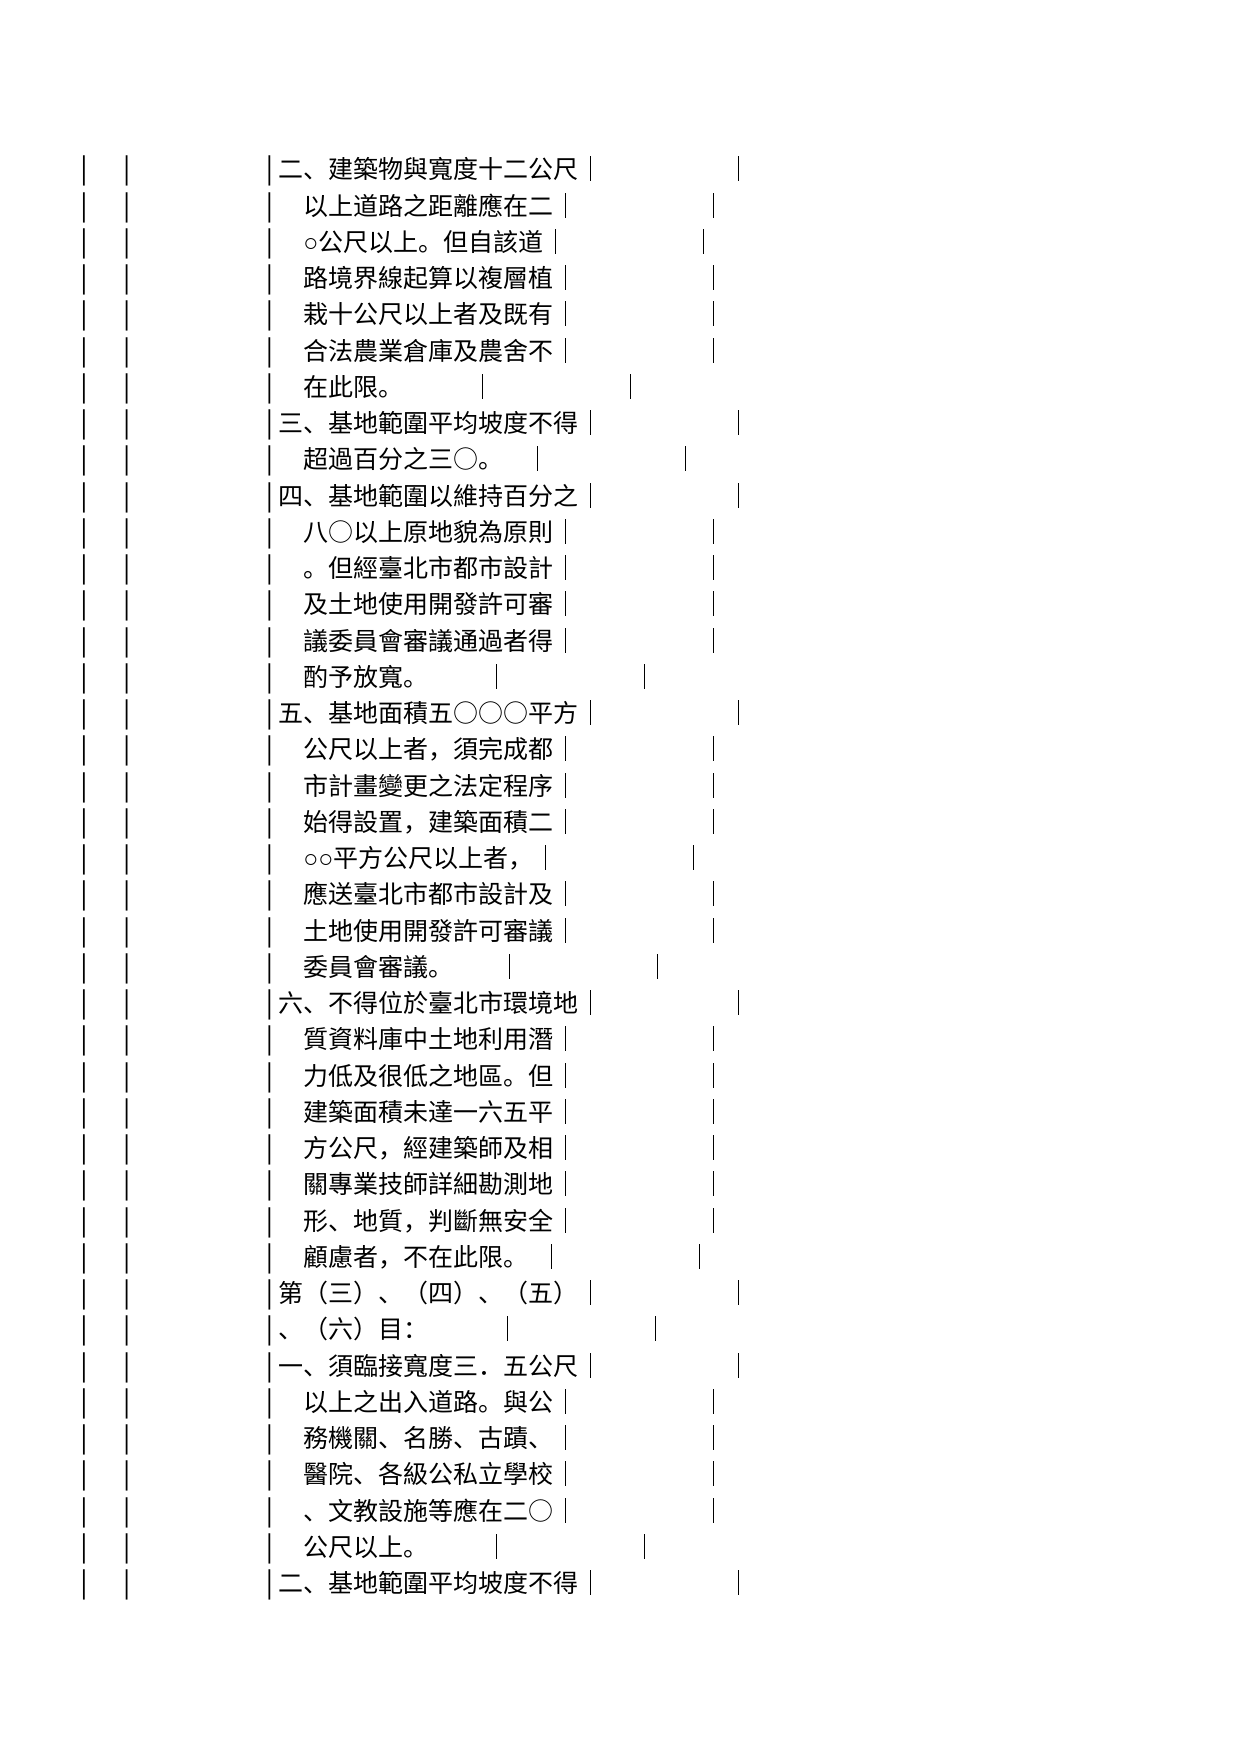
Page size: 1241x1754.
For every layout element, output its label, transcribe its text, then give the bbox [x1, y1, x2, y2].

text │ │ │ 形、地質，判斷無安全│ │ [75, 1201, 1200, 1237]
text │ │ │ 栽十公尺以上者及既有│ │ [75, 295, 1200, 331]
text │ │ │ 務機關、名勝、古蹟、│ │ [75, 1419, 1200, 1455]
text │ │ │ 始得設置，建築面積二│ │ [75, 802, 1200, 839]
text │ │ │ 超過百分之三○。 │ │ [75, 440, 1200, 476]
text │ │ │四、基地範圍以維持百分之│ │ [75, 476, 1200, 512]
text │ │ │ 以上道路之距離應在二│ │ [75, 186, 1200, 222]
text │ │ │ 合法農業倉庫及農舍不│ │ [75, 331, 1200, 367]
text │ │ │ 關專業技師詳細勘測地│ │ [75, 1165, 1200, 1201]
text │ │ │ ○公尺以上。但自該道│ │ [75, 222, 1200, 259]
text │ │ │ 公尺以上者，須完成都│ │ [75, 730, 1200, 766]
text │ │ │ 。但經臺北市都市設計│ │ [75, 549, 1200, 585]
text │ │ │ 質資料庫中土地利用潛│ │ [75, 1020, 1200, 1056]
text │ │ │ 醫院、各級公私立學校│ │ [75, 1455, 1200, 1491]
text │ │ │ 應送臺北市都市設計及│ │ [75, 875, 1200, 911]
text │ │ │ 市計畫變更之法定程序│ │ [75, 766, 1200, 802]
text │ │ │、（六）目： │ │ [75, 1310, 1200, 1346]
text │ │ │ 酌予放寬。 │ │ [75, 657, 1200, 694]
text │ │ │ 方公尺，經建築師及相│ │ [75, 1129, 1200, 1165]
text │ │ │三、基地範圍平均坡度不得│ │ [75, 404, 1200, 440]
text │ │ │六、不得位於臺北市環境地│ │ [75, 984, 1200, 1020]
text │ │ │ 建築面積未達一六五平│ │ [75, 1092, 1200, 1129]
text │ │ │ 及土地使用開發許可審│ │ [75, 585, 1200, 621]
text │ │ │ 公尺以上。 │ │ [75, 1527, 1200, 1564]
text │ │ │ 以上之出入道路。與公│ │ [75, 1382, 1200, 1419]
text │ │ │ 路境界線起算以複層植│ │ [75, 259, 1200, 295]
text │ │ │ 力低及很低之地區。但│ │ [75, 1056, 1200, 1092]
text │ │ │一、須臨接寬度三．五公尺│ │ [75, 1346, 1200, 1382]
text │ │ │ 在此限。 │ │ [75, 367, 1200, 404]
text │ │ │第（三）、（四）、（五）│ │ [75, 1274, 1200, 1310]
text │ │ │五、基地面積五○○○平方│ │ [75, 694, 1200, 730]
text │ │ │ 顧慮者，不在此限。 │ │ [75, 1237, 1200, 1274]
text │ │ │ 八○以上原地貌為原則│ │ [75, 512, 1200, 549]
text │ │ │ ○○平方公尺以上者，│ │ [75, 839, 1200, 875]
text │ │ │ 議委員會審議通過者得│ │ [75, 621, 1200, 657]
text │ │ │ 委員會審議。 │ │ [75, 947, 1200, 984]
text │ │ │ 土地使用開發許可審議│ │ [75, 911, 1200, 947]
text │ │ │二、基地範圍平均坡度不得│ │ [75, 1564, 1200, 1600]
text │ │ │ 、文教設施等應在二○│ │ [75, 1491, 1200, 1527]
text │ │ │二、建築物與寬度十二公尺│ │ [75, 150, 1200, 186]
